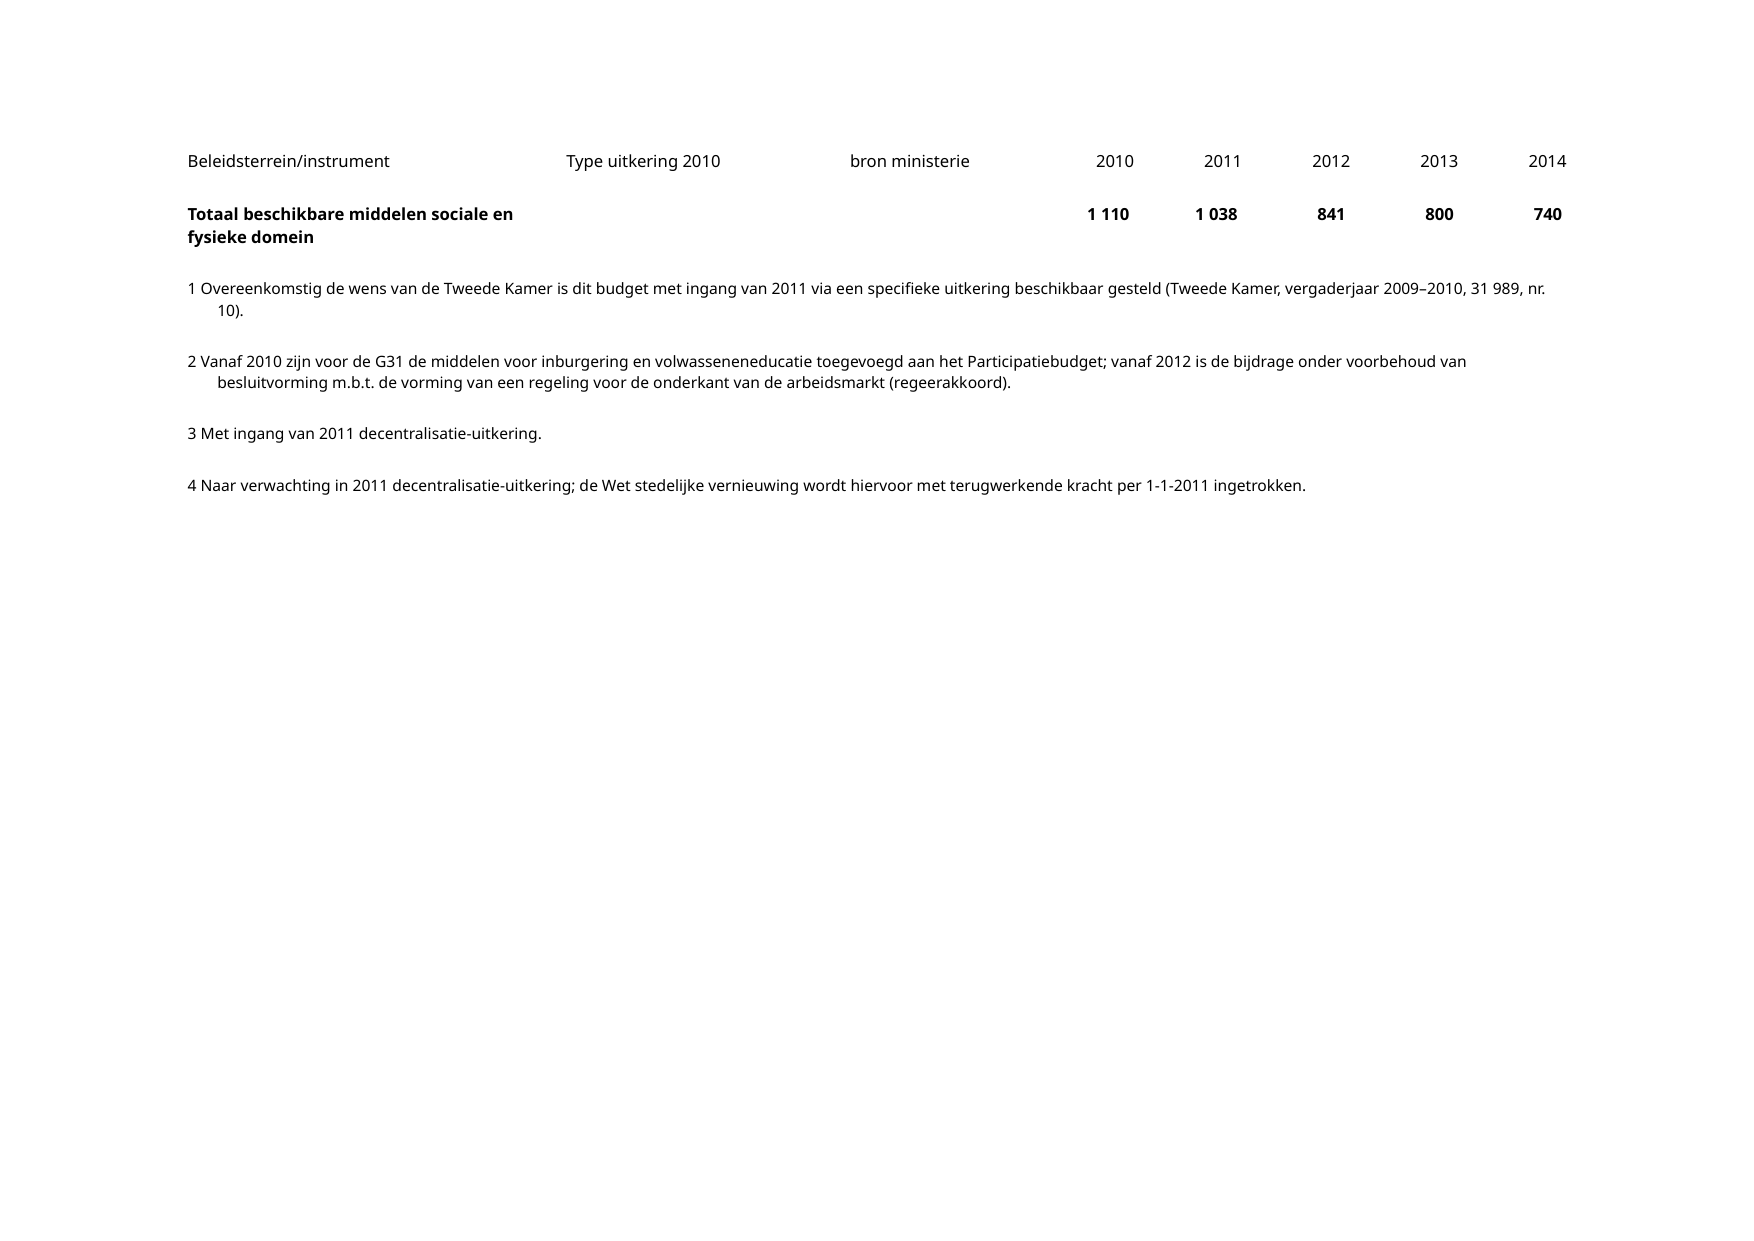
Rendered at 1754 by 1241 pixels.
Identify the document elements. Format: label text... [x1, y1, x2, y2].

table_cell 1 Overeenkomstig de wens van de Tweede Kamer is dit budget met ingang van 2011 via een specifieke uitkering beschikbaar gesteld (Tweede Kamer, vergaderjaar 2009–2010, 31 989, nr. 10). 2 Vanaf 2010 zijn voor de G31 de middelen voor inburgering en volwasseneneducatie toegevoegd aan het Participatiebudget; vanaf 2012 is de bijdrage onder voorbehoud van besluitvorming m.b.t. de vorming van een regeling voor de onderkant van de arbeidsmarkt (regeerakkoord). 3 Met ingang van 2011 decentralisatie-uitkering. 4 Naar verwachting in 2011 decentralisatie-uitkering; de Wet stedelijke vernieuwing wordt hiervoor met terugwerkende kracht per 1-1-2011 ingetrokken. [188, 278, 1566, 526]
table_cell 841 [1242, 203, 1350, 278]
table_header 2011 [1134, 150, 1242, 203]
table_header bron ministerie [850, 150, 1026, 203]
table_header Type uitkering 2010 [566, 150, 850, 203]
table_cell [850, 203, 1026, 278]
table_header 2014 [1458, 150, 1566, 203]
table_header 2013 [1350, 150, 1458, 203]
table_cell 800 [1350, 203, 1458, 278]
table_header 2010 [1026, 150, 1134, 203]
table_header Beleidsterrein/instrument [188, 150, 566, 203]
table_header 2012 [1242, 150, 1350, 203]
table_cell [566, 203, 850, 278]
table_cell 740 [1458, 203, 1566, 278]
table_cell Totaal beschikbare middelen sociale en fysieke domein [188, 203, 566, 278]
table_cell 1 110 [1026, 203, 1134, 278]
table_cell 1 038 [1134, 203, 1242, 278]
